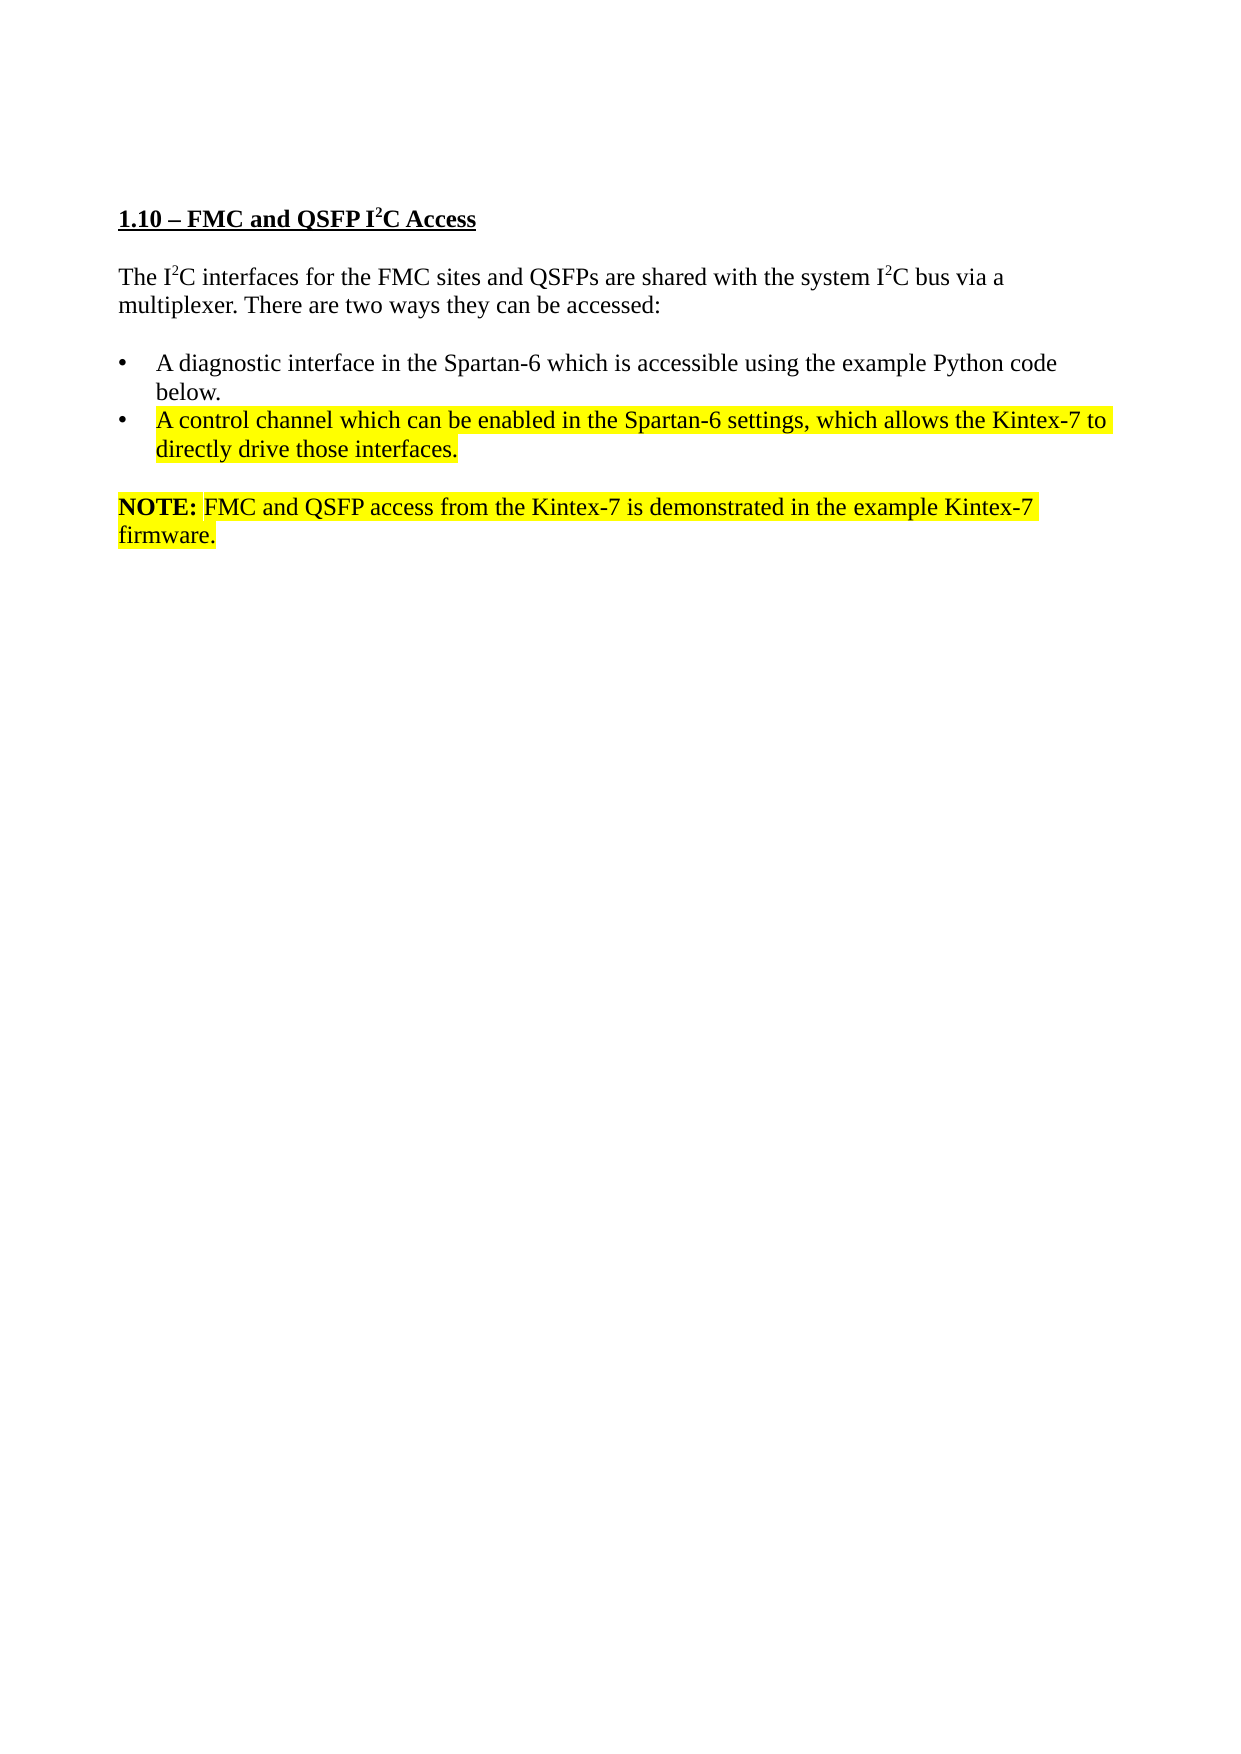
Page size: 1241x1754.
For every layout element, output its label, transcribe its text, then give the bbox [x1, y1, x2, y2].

text 1.10 – FMC and QSFP I2C Access [118, 204, 1122, 233]
list A diagnostic interface in the Spartan-6 which is accessible using the example Python code below. [118, 348, 1122, 406]
list A control channel which can be enabled in the Spartan-6 settings, which allows the Kintex-7 to directly drive those interfaces. [118, 406, 1122, 463]
text NOTE: FMC and QSFP access from the Kintex-7 is demonstrated in the example Kintex-7 firmware. [118, 492, 1122, 549]
text The I2C interfaces for the FMC sites and QSFPs are shared with the system I2C bus via a multiplexer. There are two ways they can be accessed: [118, 262, 1122, 319]
